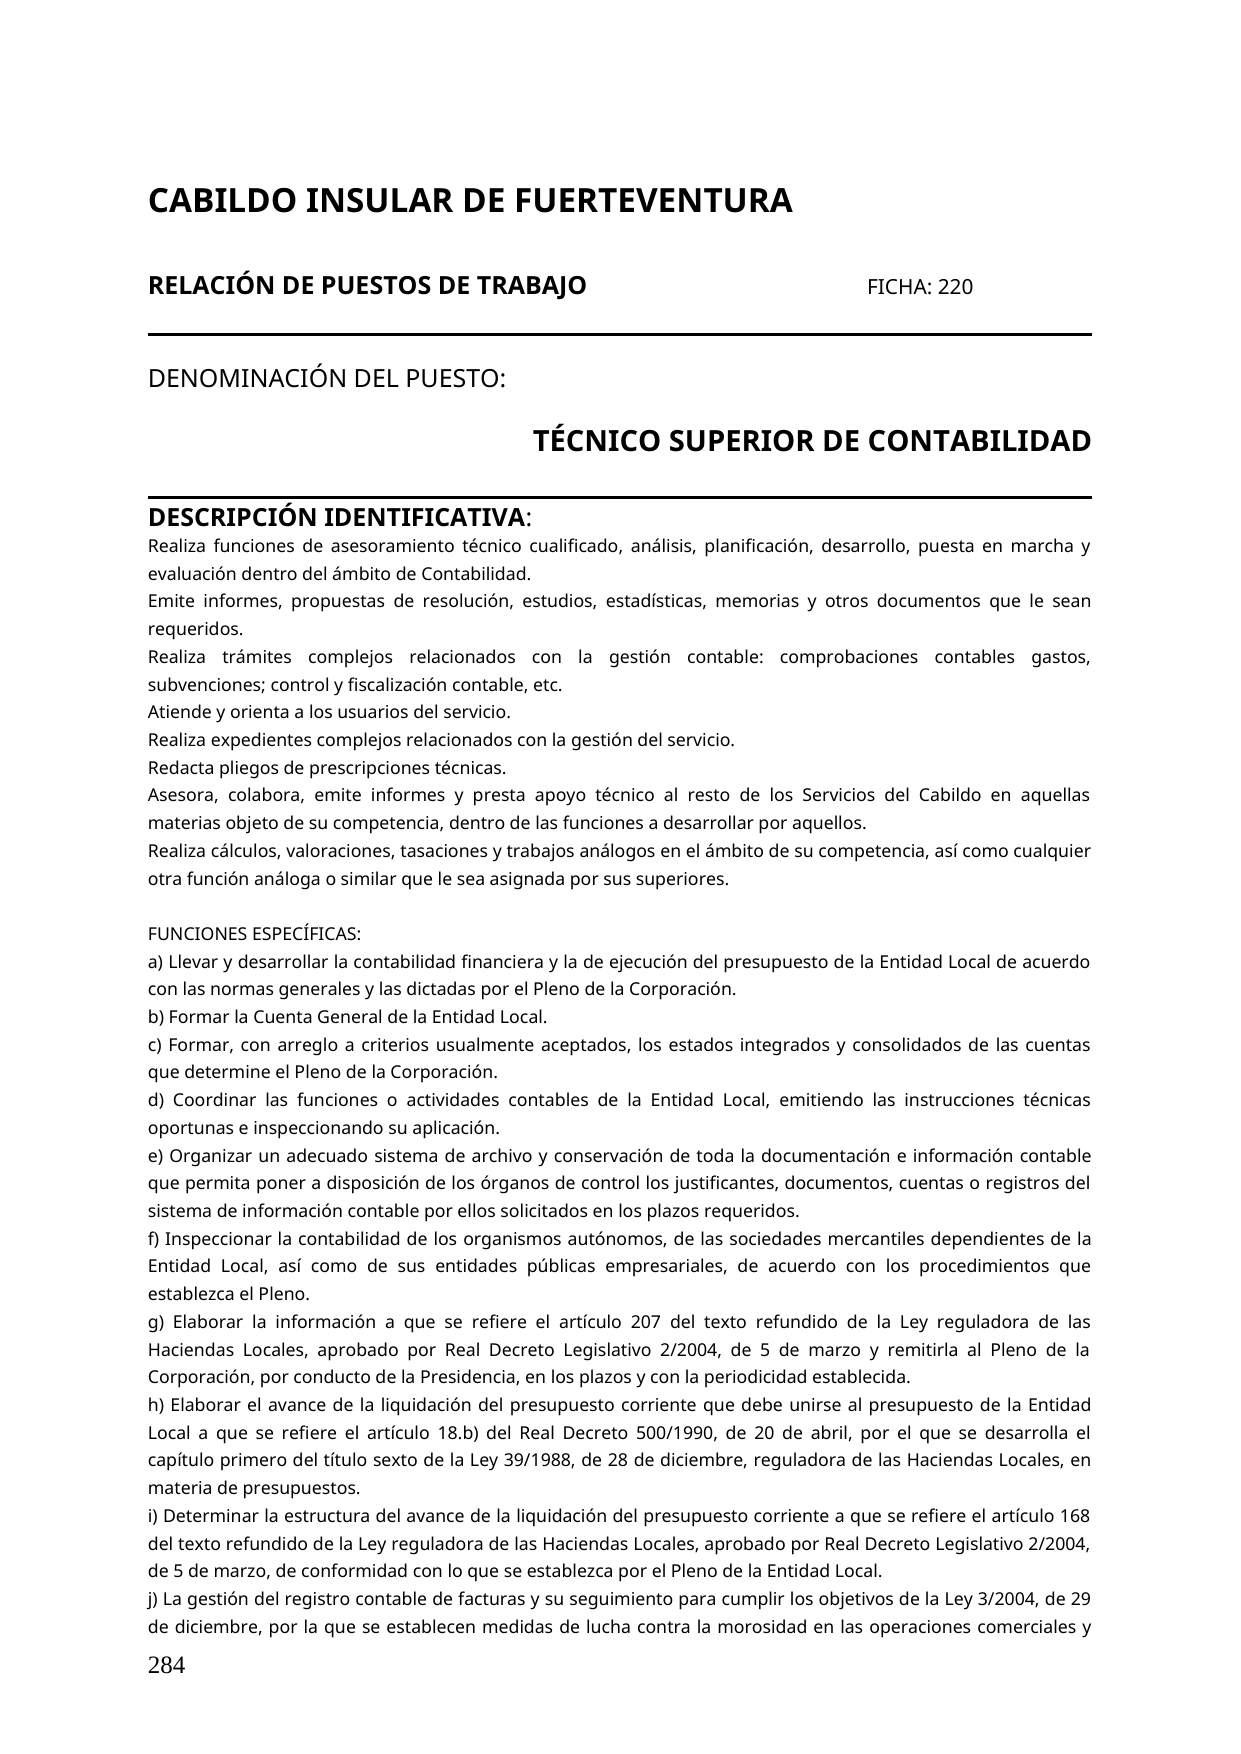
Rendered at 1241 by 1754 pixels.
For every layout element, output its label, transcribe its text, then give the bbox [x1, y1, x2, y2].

text CABILDO INSULAR DE FUERTEVENTURA [148, 177, 1092, 223]
text e) Organizar un adecuado sistema de archivo y conservación de toda la documentación e información contable que permita poner a disposición de los órganos de control los justificantes, documentos, cuentas o registros del sistema de información contable por ellos solicitados en los plazos requeridos. [148, 1143, 1092, 1223]
text RELACIÓN DE PUESTOS DE TRABAJO FICHA: 220 [148, 268, 1092, 302]
text c) Formar, con arreglo a criterios usualmente aceptados, los estados integrados y consolidados de las cuentas que determine el Pleno de la Corporación. [148, 1032, 1092, 1084]
text DESCRIPCIÓN IDENTIFICATIVA: [148, 499, 1092, 533]
text DENOMINACIÓN DEL PUESTO: [148, 361, 1092, 395]
text Atiende y orienta a los usuarios del servicio. [148, 700, 1092, 724]
text Redacta pliegos de prescripciones técnicas. [148, 755, 1092, 779]
text i) Determinar la estructura del avance de la liquidación del presupuesto corriente a que se refiere el artículo 168 del texto refundido de la Ley reguladora de las Haciendas Locales, aprobado por Real Decreto Legislativo 2/2004, de 5 de marzo, de conformidad con lo que se establezca por el Pleno de la Entidad Local. [148, 1503, 1092, 1583]
text FUNCIONES ESPECÍFICAS: [148, 921, 1092, 946]
text Emite informes, propuestas de resolución, estudios, estadísticas, memorias y otros documentos que le sean requeridos. [148, 589, 1092, 641]
text Realiza trámites complejos relacionados con la gestión contable: comprobaciones contables gastos, subvenciones; control y fiscalización contable, etc. [148, 644, 1092, 696]
text Realiza expedientes complejos relacionados con la gestión del servicio. [148, 727, 1092, 752]
text g) Elaborar la información a que se refiere el artículo 207 del texto refundido de la Ley reguladora de las Haciendas Locales, aprobado por Real Decreto Legislativo 2/2004, de 5 de marzo y remitirla al Pleno de la Corporación, por conducto de la Presidencia, en los plazos y con la periodicidad establecida. [148, 1309, 1092, 1389]
text h) Elaborar el avance de la liquidación del presupuesto corriente que debe unirse al presupuesto de la Entidad Local a que se refiere el artículo 18.b) del Real Decreto 500/1990, de 20 de abril, por el que se desarrolla el capítulo primero del título sexto de la Ley 39/1988, de 28 de diciembre, reguladora de las Haciendas Locales, en materia de presupuestos. [148, 1392, 1092, 1500]
text Asesora, colabora, emite informes y presta apoyo técnico al resto de los Servicios del Cabildo en aquellas materias objeto de su competencia, dentro de las funciones a desarrollar por aquellos. [148, 783, 1092, 835]
text Realiza cálculos, valoraciones, tasaciones y trabajos análogos en el ámbito de su competencia, así como cualquier otra función análoga o similar que le sea asignada por sus superiores. [148, 838, 1092, 890]
text Realiza funciones de asesoramiento técnico cualificado, análisis, planificación, desarrollo, puesta en marcha y evaluación dentro del ámbito de Contabilidad. [148, 533, 1092, 585]
text TÉCNICO SUPERIOR DE CONTABILIDAD [177, 420, 1092, 459]
text d) Coordinar las funciones o actividades contables de la Entidad Local, emitiendo las instrucciones técnicas oportunas e inspeccionando su aplicación. [148, 1088, 1092, 1139]
text b) Formar la Cuenta General de la Entidad Local. [148, 1004, 1092, 1029]
text a) Llevar y desarrollar la contabilidad financiera y la de ejecución del presupuesto de la Entidad Local de acuerdo con las normas generales y las dictadas por el Pleno de la Corporación. [148, 949, 1092, 1001]
text j) La gestión del registro contable de facturas y su seguimiento para cumplir los objetivos de la Ley 3/2004, de 29 de diciembre, por la que se establecen medidas de lucha contra la morosidad en las operaciones comerciales y [148, 1586, 1092, 1638]
text f) Inspeccionar la contabilidad de los organismos autónomos, de las sociedades mercantiles dependientes de la Entidad Local, así como de sus entidades públicas empresariales, de acuerdo con los procedimientos que establezca el Pleno. [148, 1226, 1092, 1306]
